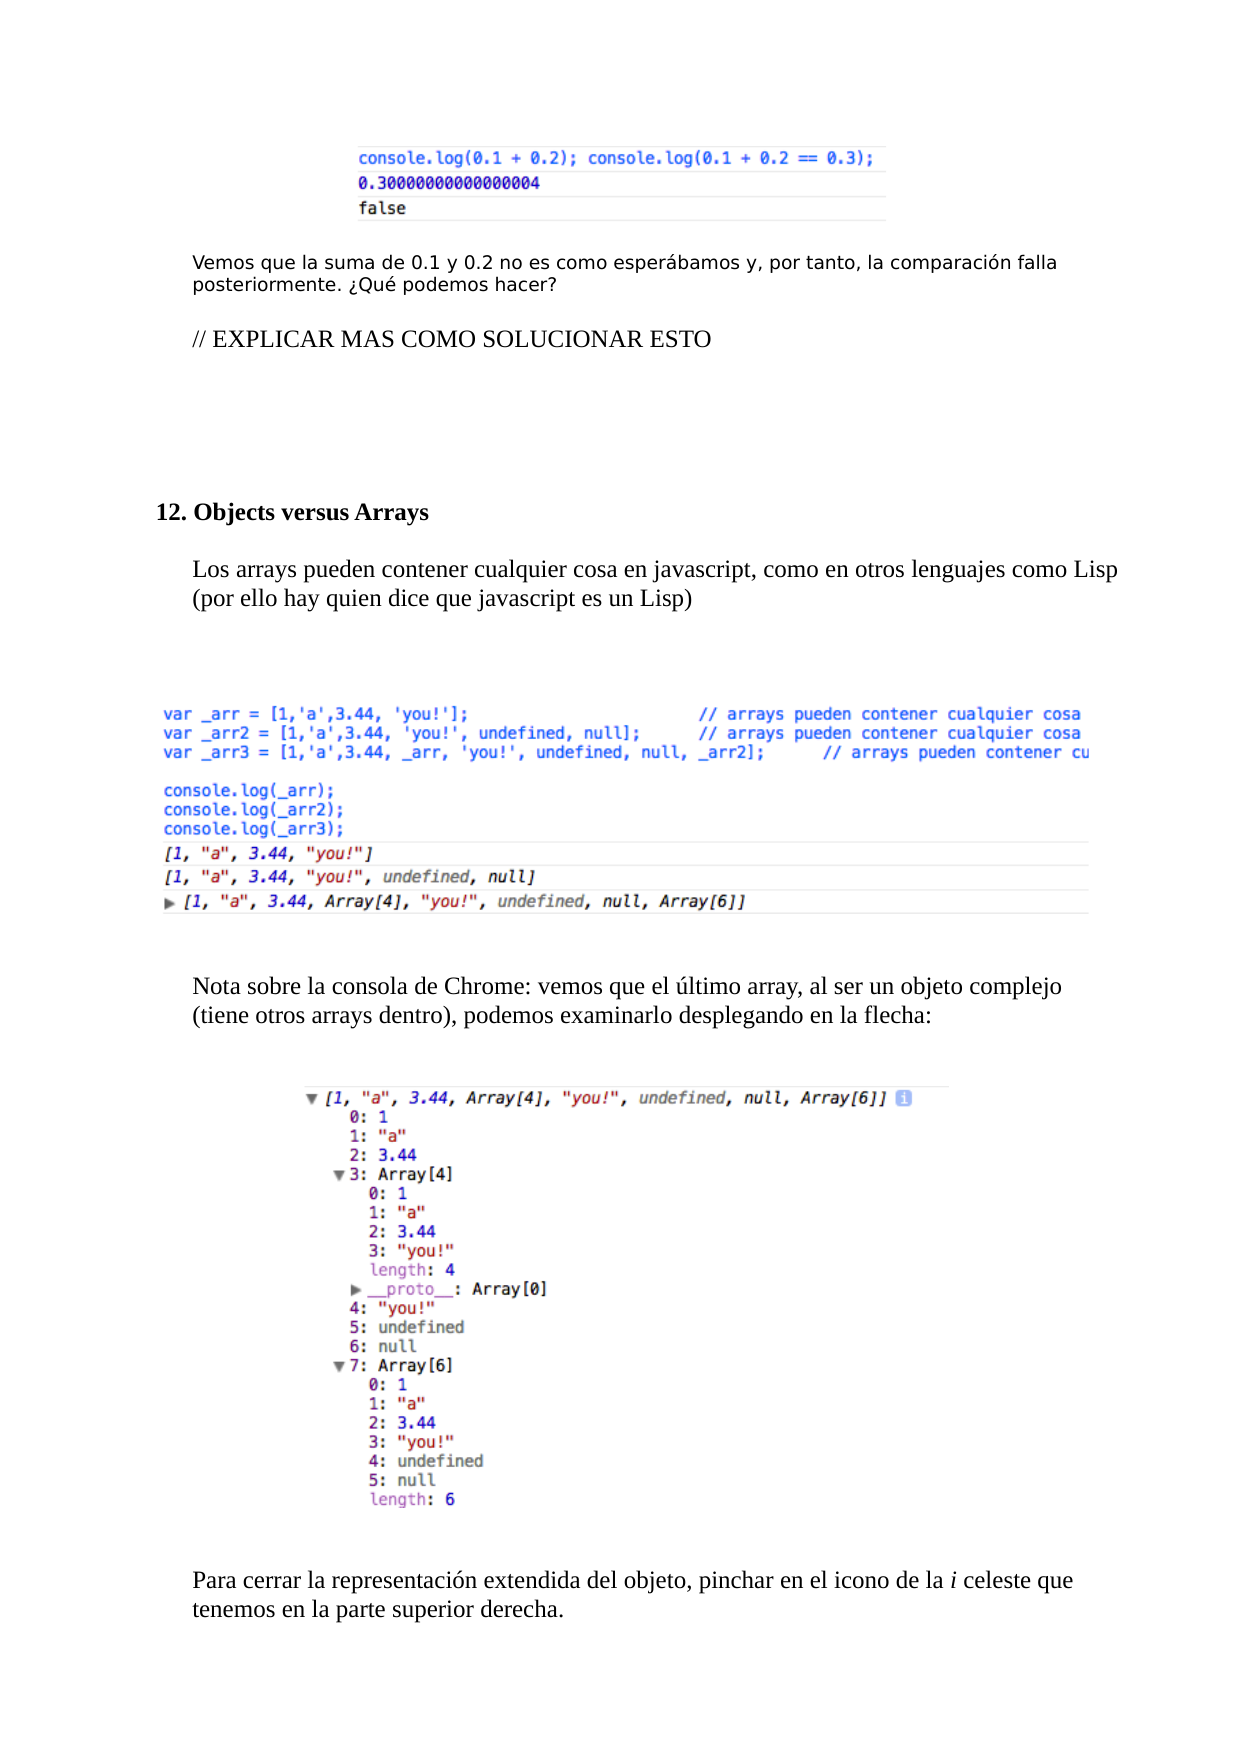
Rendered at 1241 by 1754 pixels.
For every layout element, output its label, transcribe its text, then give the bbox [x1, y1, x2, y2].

picture [354, 146, 887, 224]
text Nota sobre la consola de Chrome: vemos que el último array, al ser un objeto complejo [118, 971, 1122, 1000]
picture [151, 698, 1089, 914]
list Objects versus Arrays [156, 497, 1122, 526]
picture [291, 1086, 949, 1508]
text // EXPLICAR MAS COMO SOLUCIONAR ESTO [118, 324, 1122, 353]
text Para cerrar la representación extendida del objeto, pinchar en el icono de la i celeste que tenemos en la parte superior derecha. [118, 1565, 1122, 1622]
text Vemos que la suma de 0.1 y 0.2 no es como esperábamos y, por tanto, la comparación falla posteriormente. ¿Qué podemos hacer? [118, 252, 1122, 296]
text Los arrays pueden contener cualquier cosa en javascript, como en otros lenguajes como Lisp [118, 554, 1122, 583]
text (por ello hay quien dice que javascript es un Lisp) [118, 583, 1122, 612]
text (tiene otros arrays dentro), podemos examinarlo desplegando en la flecha: [118, 1000, 1122, 1029]
